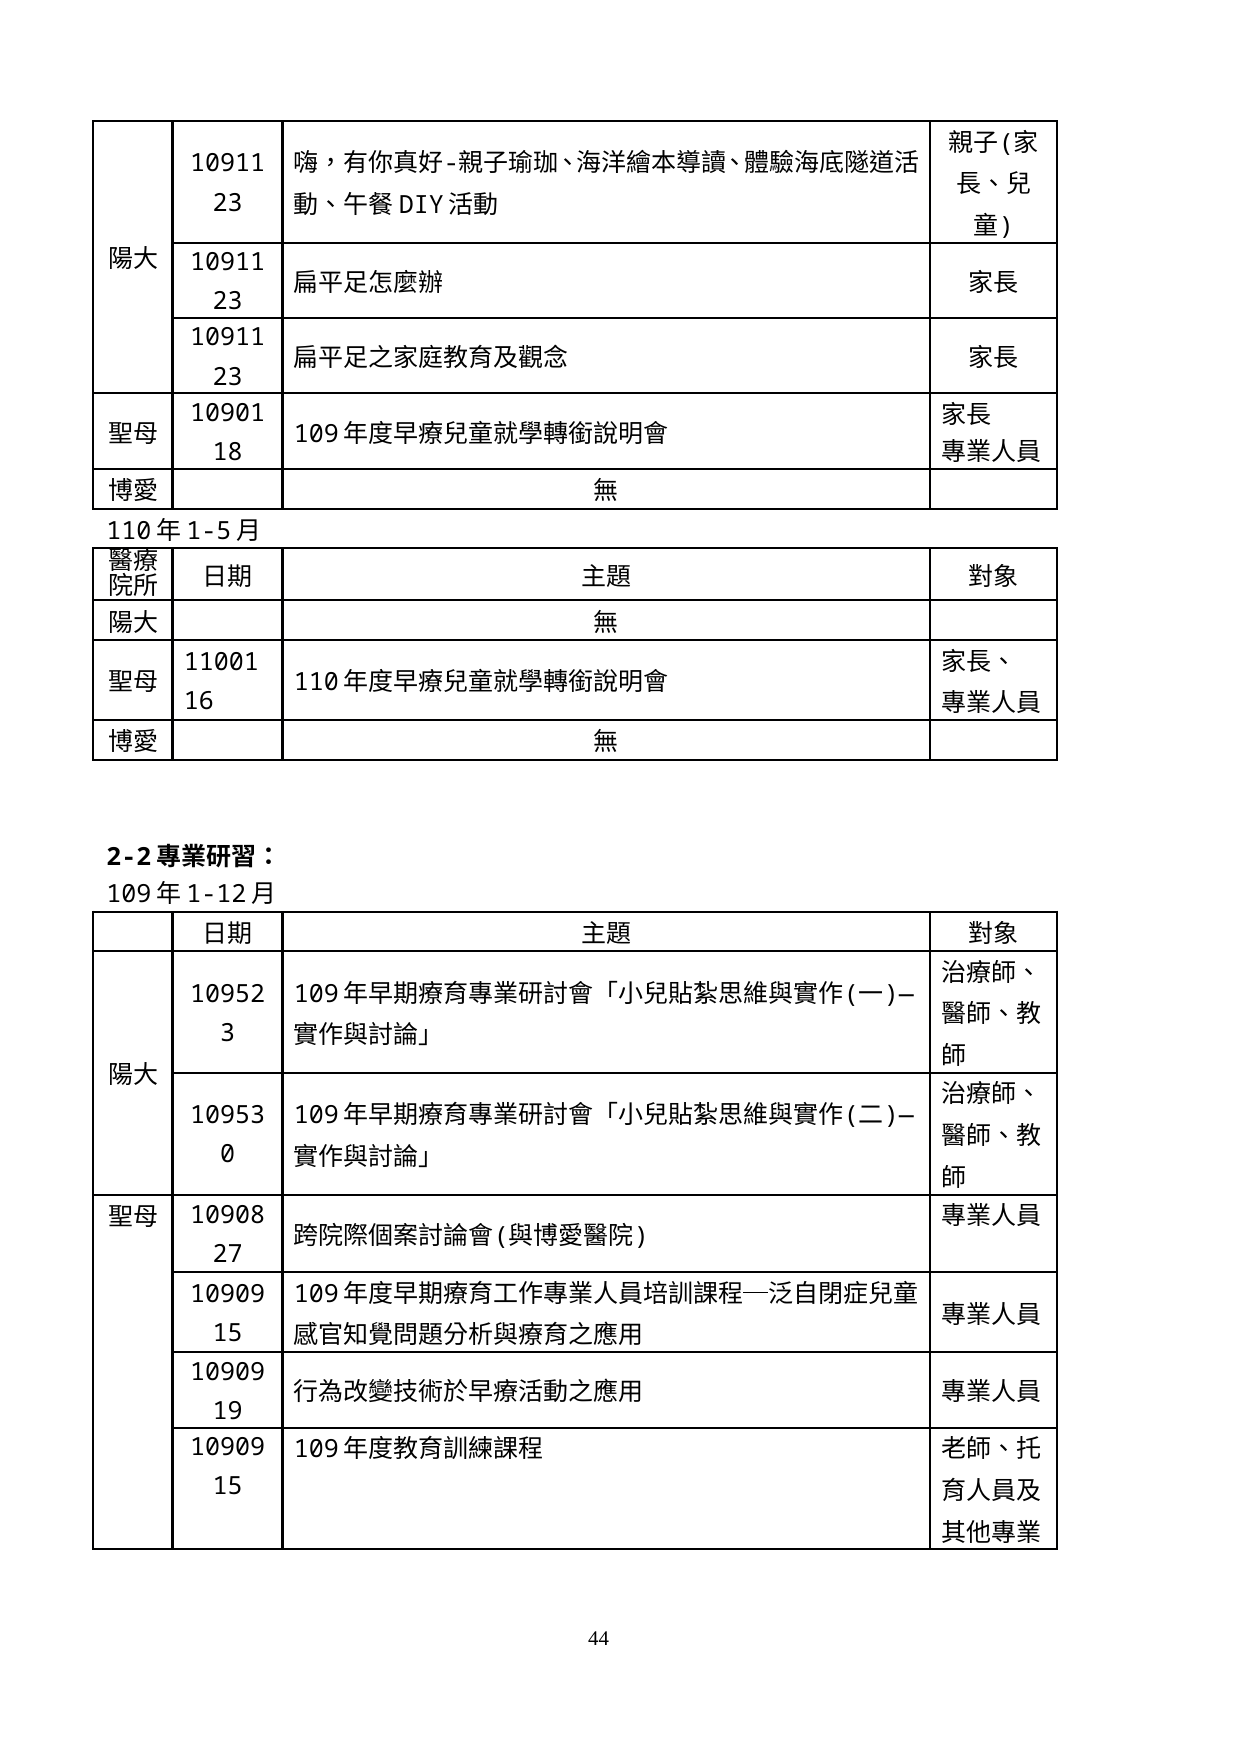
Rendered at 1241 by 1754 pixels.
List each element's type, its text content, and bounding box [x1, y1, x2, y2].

table_header 日期 [174, 549, 281, 599]
table_cell 1090118 [174, 394, 281, 468]
table_cell 跨院際個案討論會(與博愛醫院) [284, 1196, 929, 1271]
table_cell 治療師、醫師、教師 [931, 1074, 1056, 1193]
table_cell 109523 [174, 952, 281, 1072]
table_header 主題 [284, 913, 929, 950]
table_cell 無 [284, 470, 929, 508]
table_cell 老師、托育人員及其他專業 [931, 1429, 1056, 1548]
table_cell 109年早期療育專業研討會「小兒貼紮思維與實作(二)—實作與討論」 [284, 1074, 929, 1193]
table_cell 1090919 [174, 1353, 281, 1427]
table_cell 家長 [931, 244, 1056, 317]
table_cell 聖母 [94, 394, 171, 468]
table_cell 嗨，有你真好-親子瑜珈、海洋繪本導讀、體驗海底隧道活動、午餐DIY活動 [284, 122, 929, 242]
table_header 對象 [931, 549, 1056, 599]
table_cell 專業人員 [931, 1273, 1056, 1351]
table_cell 專業人員 [931, 1353, 1056, 1427]
table_cell 1091123 [174, 122, 281, 242]
table_cell 聖母 [94, 641, 171, 719]
table_cell 博愛 [94, 721, 171, 758]
table_cell [174, 601, 281, 639]
table_cell 家長、 專業人員 [931, 641, 1056, 719]
table_cell 無 [284, 601, 929, 639]
table_cell 1100116 [174, 641, 281, 719]
table_header 主題 [284, 549, 929, 599]
table_cell 1090827 [174, 1196, 281, 1271]
table_cell 陽大 [94, 952, 171, 1193]
table_cell 博愛 [94, 470, 171, 508]
table_cell 109年早期療育專業研討會「小兒貼紮思維與實作(一)—實作與討論」 [284, 952, 929, 1072]
text 109年1-12月 [106, 873, 1090, 911]
table_cell 1091123 [174, 244, 281, 317]
table_cell 治療師、醫師、教師 [931, 952, 1056, 1072]
table_cell 陽大 [94, 601, 171, 639]
table_cell 親子(家長、兒童) [931, 122, 1056, 242]
table_cell 無 [284, 721, 929, 758]
table_cell 1091123 [174, 319, 281, 392]
table_cell 109530 [174, 1074, 281, 1193]
table_cell 109年度早療兒童就學轉銜說明會 [284, 394, 929, 468]
table_cell 110年度早療兒童就學轉銜說明會 [284, 641, 929, 719]
table_cell 109年度教育訓練課程 [284, 1429, 929, 1548]
table_cell 聖母 [94, 1196, 171, 1548]
table_cell 行為改變技術於早療活動之應用 [284, 1353, 929, 1427]
table_cell 家長 [931, 319, 1056, 392]
table_cell 1090915 [174, 1429, 281, 1548]
table_header [94, 913, 171, 950]
table_cell 專業人員 [931, 1196, 1056, 1271]
table_cell [931, 470, 1056, 508]
table_cell 109年度早期療育工作專業人員培訓課程─泛自閉症兒童感官知覺問題分析與療育之應用 [284, 1273, 929, 1351]
table_cell [931, 721, 1056, 758]
table_header 醫療院所 [94, 549, 171, 599]
text 110年1-5月 [106, 510, 1090, 547]
table_cell 家長 專業人員 [931, 394, 1056, 468]
table_cell 陽大 [94, 122, 171, 392]
table_header 日期 [174, 913, 281, 950]
table_cell 扁平足之家庭教育及觀念 [284, 319, 929, 392]
table_cell [931, 601, 1056, 639]
text 2-2專業研習： [106, 836, 1090, 873]
table_header 對象 [931, 913, 1056, 950]
table_cell 1090915 [174, 1273, 281, 1351]
table_cell [174, 721, 281, 758]
table_cell 扁平足怎麼辦 [284, 244, 929, 317]
table_cell [174, 470, 281, 508]
